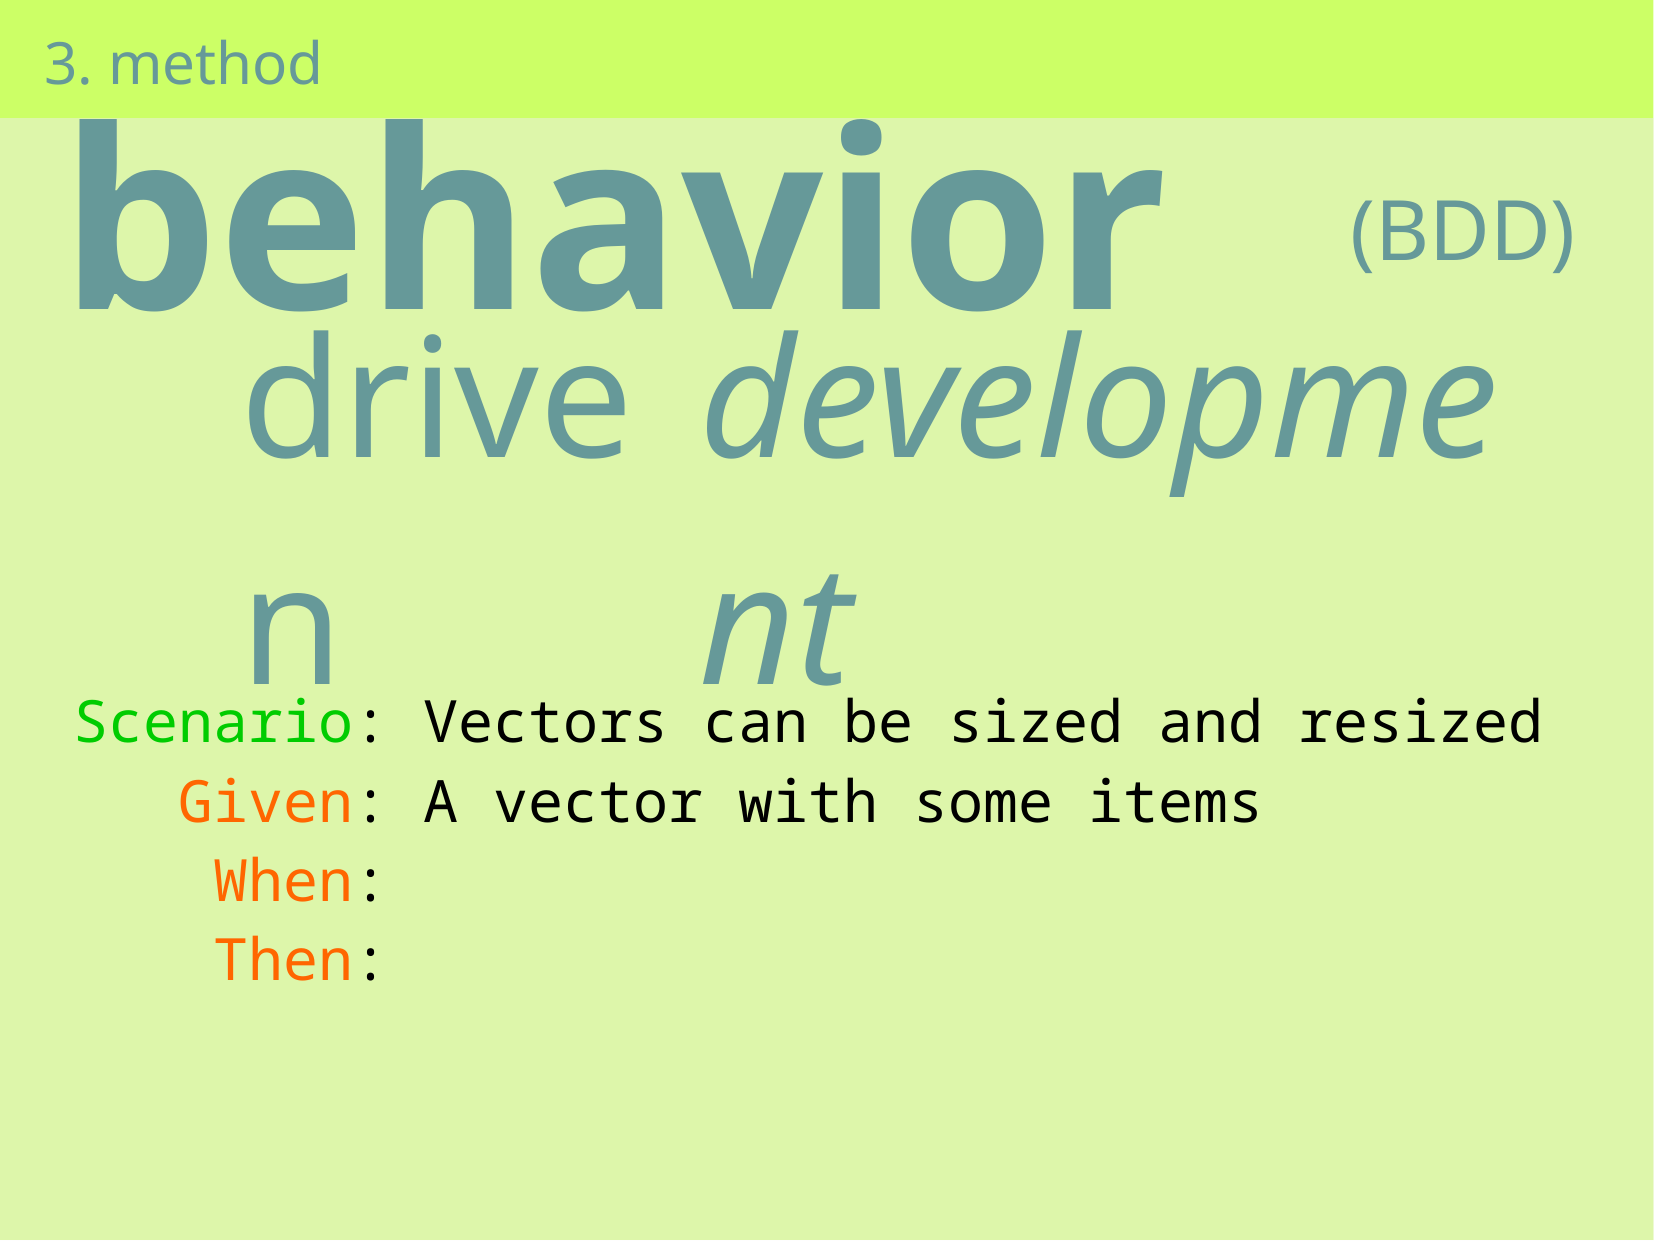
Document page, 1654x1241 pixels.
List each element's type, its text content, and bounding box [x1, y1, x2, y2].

text_box (BDD) [1335, 164, 1619, 307]
text_box development [733, 271, 1607, 541]
text_box [0, 118, 1654, 1241]
text_box Scenario: Vectors can be sized and resized Given: A vector with some items When: Then: [59, 673, 1559, 968]
text_box driven [225, 271, 733, 541]
text_box behavior [45, 35, 1019, 431]
text_box 3. method [29, 14, 309, 119]
